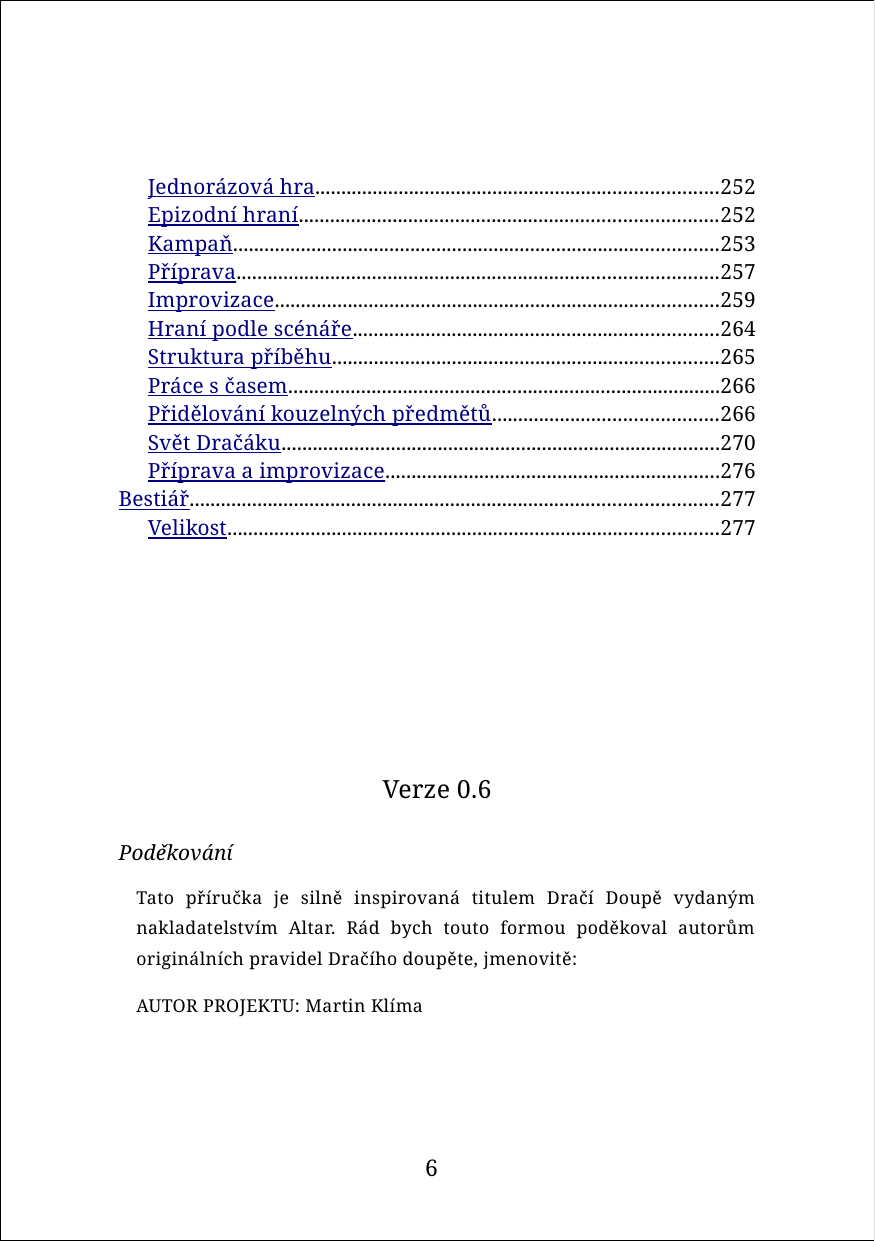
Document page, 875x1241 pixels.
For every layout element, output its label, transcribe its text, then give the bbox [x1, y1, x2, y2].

text Tato příručka je silně inspirovaná titulem Dračí Doupě vydaným nakladatelstvím Altar. Rád bych touto formou poděkoval autorům originálních pravidel Dračího doupěte, jmenovitě: [136, 886, 756, 970]
text Přidělování kouzelných předmětů 266 [148, 399, 756, 428]
text Epizodní hraní 252 [148, 200, 756, 229]
text Jednorázová hra 252 [148, 172, 756, 200]
text Příprava a improvizace 276 [148, 456, 756, 484]
text Poděkování [118, 838, 756, 867]
text Svět Dračáku 270 [148, 428, 756, 456]
text Hraní podle scénáře 264 [148, 314, 756, 342]
text Struktura příběhu 265 [148, 342, 756, 371]
text Improvizace 259 [148, 286, 756, 314]
text Kampaň 253 [148, 229, 756, 257]
text Velikost 277 [148, 513, 756, 541]
text Bestiář 277 [118, 484, 756, 513]
text Verze 0.6 [118, 772, 756, 806]
text AUTOR PROJEKTU: Martin Klíma [136, 994, 756, 1018]
text Práce s časem 266 [148, 371, 756, 399]
text Příprava 257 [148, 257, 756, 286]
